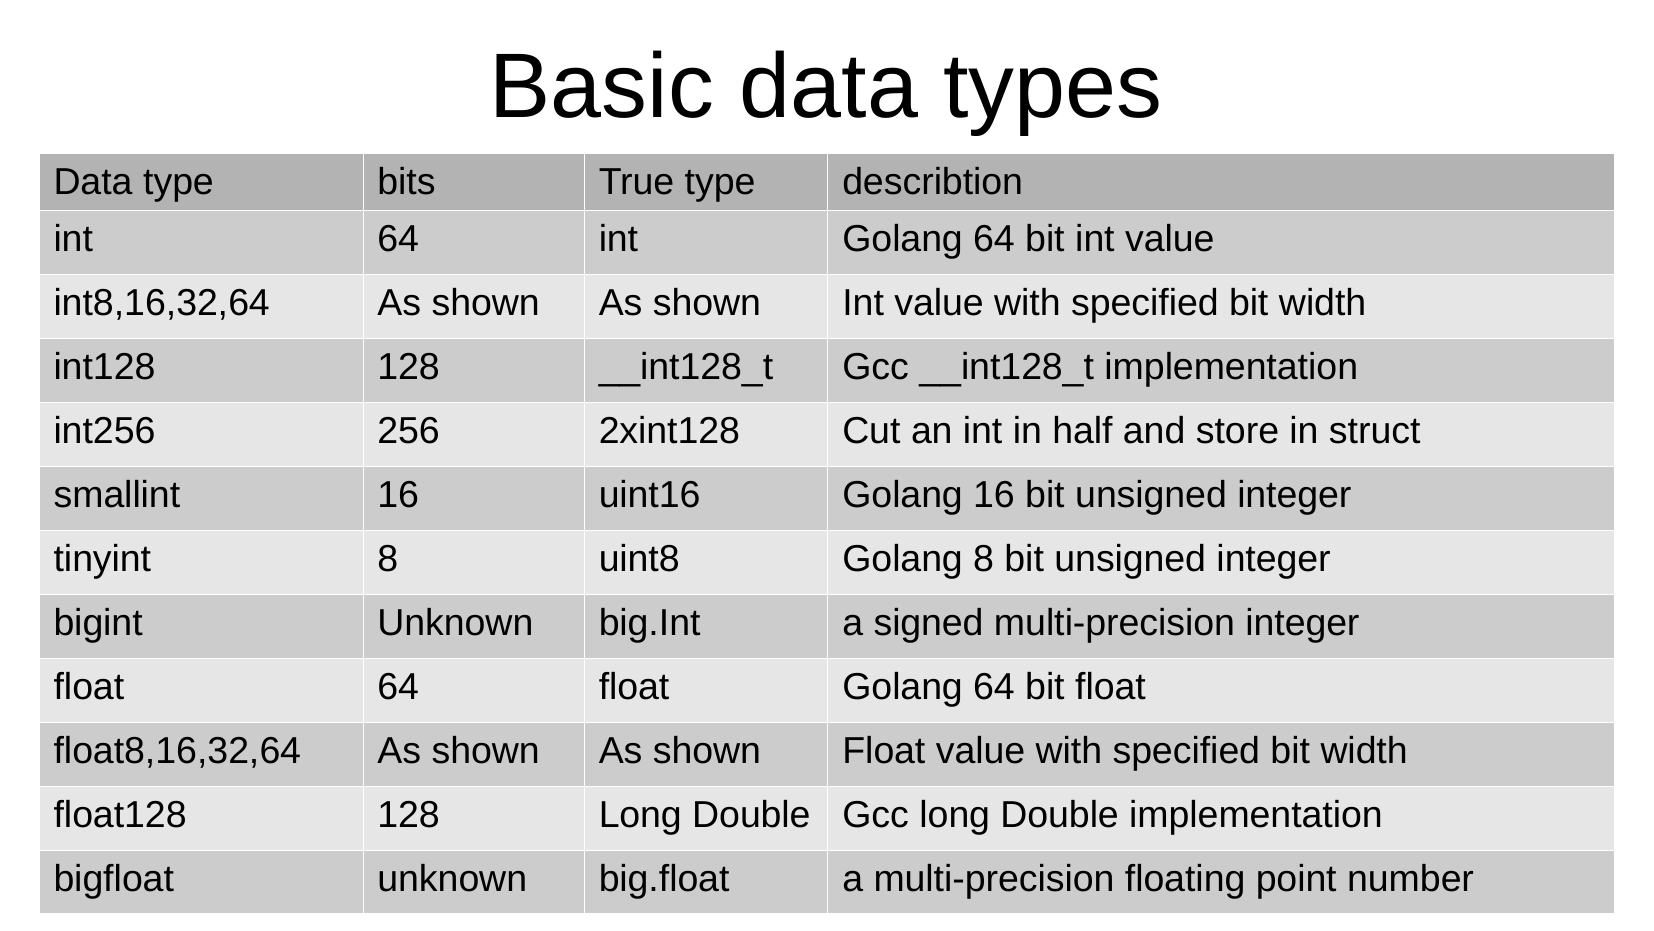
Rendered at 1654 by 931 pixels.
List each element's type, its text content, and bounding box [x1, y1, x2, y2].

table_cell a multi-precision floating point number [828, 851, 1614, 913]
table_cell Golang 16 bit unsigned integer [828, 467, 1614, 530]
table_cell int256 [40, 403, 363, 466]
table_header Data type [40, 154, 363, 210]
table_cell float [585, 659, 827, 722]
table_cell bigint [40, 595, 363, 658]
title Basic data types [82, 34, 1571, 138]
table_cell As shown [585, 275, 827, 338]
table_cell Int value with specified bit width [828, 275, 1614, 338]
table_cell float [40, 659, 363, 722]
table_cell uint16 [585, 467, 827, 530]
table_cell int [585, 211, 827, 274]
table_cell As shown [585, 723, 827, 786]
table_cell float128 [40, 787, 363, 850]
table_cell Float value with specified bit width [828, 723, 1614, 786]
table_cell Cut an int in half and store in struct [828, 403, 1614, 466]
table_cell int [40, 211, 363, 274]
table_cell Golang 8 bit unsigned integer [828, 531, 1614, 594]
table_cell 128 [364, 339, 584, 402]
table_cell bigfloat [40, 851, 363, 913]
table_header describtion [828, 154, 1614, 210]
table_cell 128 [364, 787, 584, 850]
table_cell Unknown [364, 595, 584, 658]
table_cell big.Int [585, 595, 827, 658]
table_cell int128 [40, 339, 363, 402]
table_cell Golang 64 bit float [828, 659, 1614, 722]
table_cell unknown [364, 851, 584, 913]
table_header bits [364, 154, 584, 210]
table_cell Gcc long Double implementation [828, 787, 1614, 850]
table_cell 8 [364, 531, 584, 594]
table_cell tinyint [40, 531, 363, 594]
table_cell 64 [364, 659, 584, 722]
table_cell 64 [364, 211, 584, 274]
table_cell int8,16,32,64 [40, 275, 363, 338]
table_cell Golang 64 bit int value [828, 211, 1614, 274]
table_cell As shown [364, 275, 584, 338]
table_cell Long Double [585, 787, 827, 850]
table_cell As shown [364, 723, 584, 786]
table_cell __int128_t [585, 339, 827, 402]
table_cell Gcc __int128_t implementation [828, 339, 1614, 402]
table_cell big.float [585, 851, 827, 913]
table_cell 16 [364, 467, 584, 530]
table_cell 2xint128 [585, 403, 827, 466]
table_cell smallint [40, 467, 363, 530]
table_header True type [585, 154, 827, 210]
table_cell a signed multi-precision integer [828, 595, 1614, 658]
table_cell float8,16,32,64 [40, 723, 363, 786]
table_cell 256 [364, 403, 584, 466]
table_cell uint8 [585, 531, 827, 594]
